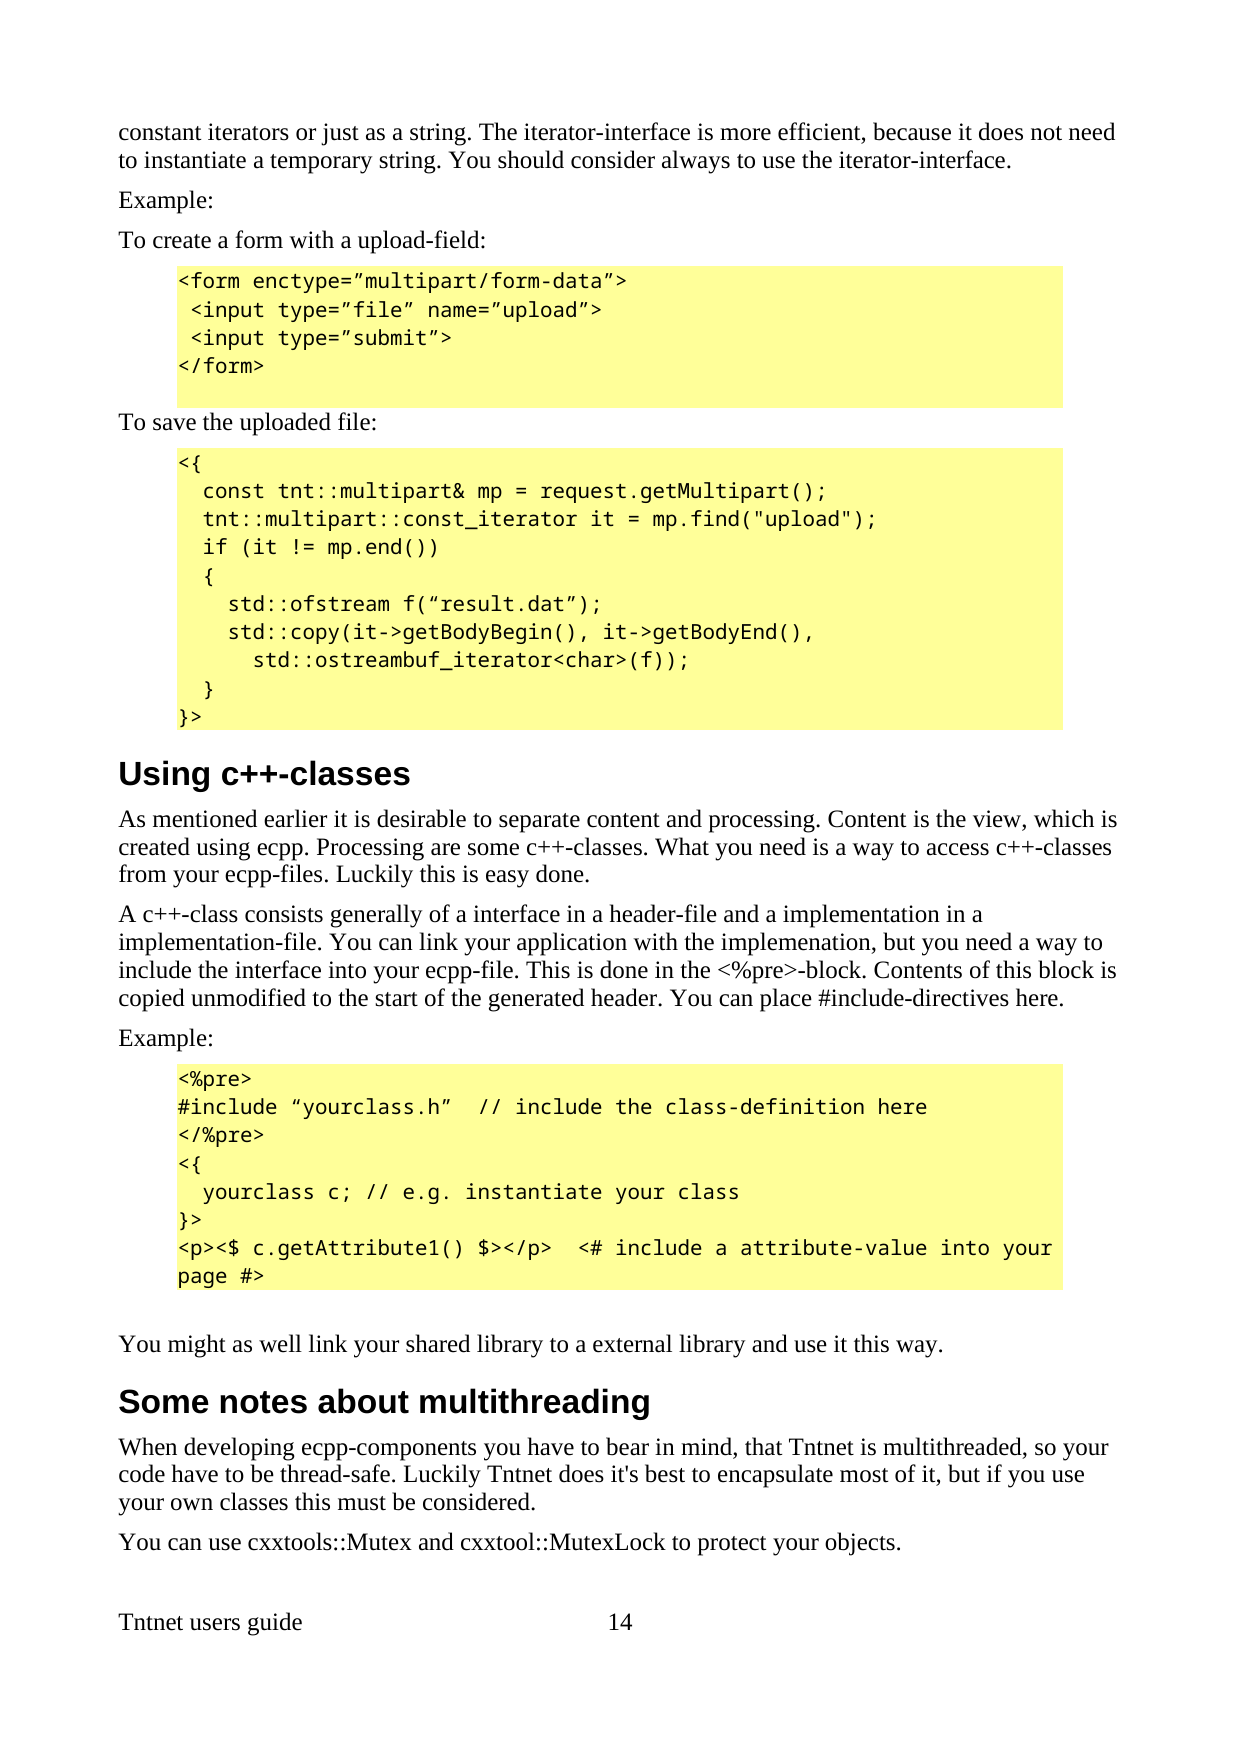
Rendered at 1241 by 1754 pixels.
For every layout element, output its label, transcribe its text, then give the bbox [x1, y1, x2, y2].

text To save the uploaded file: [118, 408, 1122, 435]
text yourclass c; // e.g. instantiate your class [177, 1177, 1063, 1205]
text const tnt::multipart& mp = request.getMultipart(); [177, 476, 1063, 504]
text } [177, 674, 1063, 702]
text <input type=”file” name=”upload”> [177, 295, 1063, 323]
text #include “yourclass.h” // include the class-definition here [177, 1092, 1063, 1121]
text As mentioned earlier it is desirable to separate content and processing. Content is the view, which is created using ecpp. Processing are some c++-classes. What you need is a way to access c++-classes from your ecpp-files. Luckily this is easy done. [118, 805, 1122, 888]
text <{ [177, 1149, 1063, 1177]
text When developing ecpp-components you have to bear in mind, that Tntnet is multithreaded, so your code have to be thread-safe. Luckily Tntnet does it's best to encapsulate most of it, but if you use your own classes this must be considered. [118, 1433, 1122, 1516]
text std::ostreambuf_iterator<char>(f)); [177, 645, 1063, 674]
text You can use cxxtools::Mutex and cxxtool::MutexLock to protect your objects. [118, 1528, 1122, 1556]
text A c++-class consists generally of a interface in a header-file and a implementation in a implementation-file. You can link your application with the implemenation, but you need a way to include the interface into your ecpp-file. This is done in the <%pre>-block. Contents of this block is copied unmodified to the start of the generated header. You can place #include-directives here. [118, 901, 1122, 1011]
text You might as well link your shared library to a external library and use it this way. [118, 1330, 1122, 1358]
subtitle Using c++-classes [118, 755, 1122, 792]
text <form enctype=”multipart/form-data”> [177, 266, 1063, 295]
text std::copy(it->getBodyBegin(), it->getBodyEnd(), [177, 617, 1063, 645]
text </form> [177, 351, 1063, 379]
text <{ [177, 448, 1063, 476]
text if (it != mp.end()) [177, 532, 1063, 561]
text <%pre> [177, 1064, 1063, 1092]
text constant iterators or just as a string. The iterator-interface is more efficient, because it does not need to instantiate a temporary string. You should consider always to use the iterator-interface. [118, 118, 1122, 173]
text Example: [118, 186, 1122, 214]
subtitle Some notes about multithreading [118, 1383, 1122, 1420]
text To create a form with a upload-field: [118, 226, 1122, 254]
text std::ofstream f(“result.dat”); [177, 589, 1063, 617]
text tnt::multipart::const_iterator it = mp.find("upload"); [177, 504, 1063, 532]
text <input type=”submit”> [177, 323, 1063, 351]
text }> [177, 1205, 1063, 1233]
text { [177, 561, 1063, 589]
text </%pre> [177, 1121, 1063, 1149]
text Example: [118, 1024, 1122, 1052]
text <p><$ c.getAttribute1() $></p> <# include a attribute-value into your page #> [177, 1233, 1063, 1290]
text }> [177, 702, 1063, 730]
